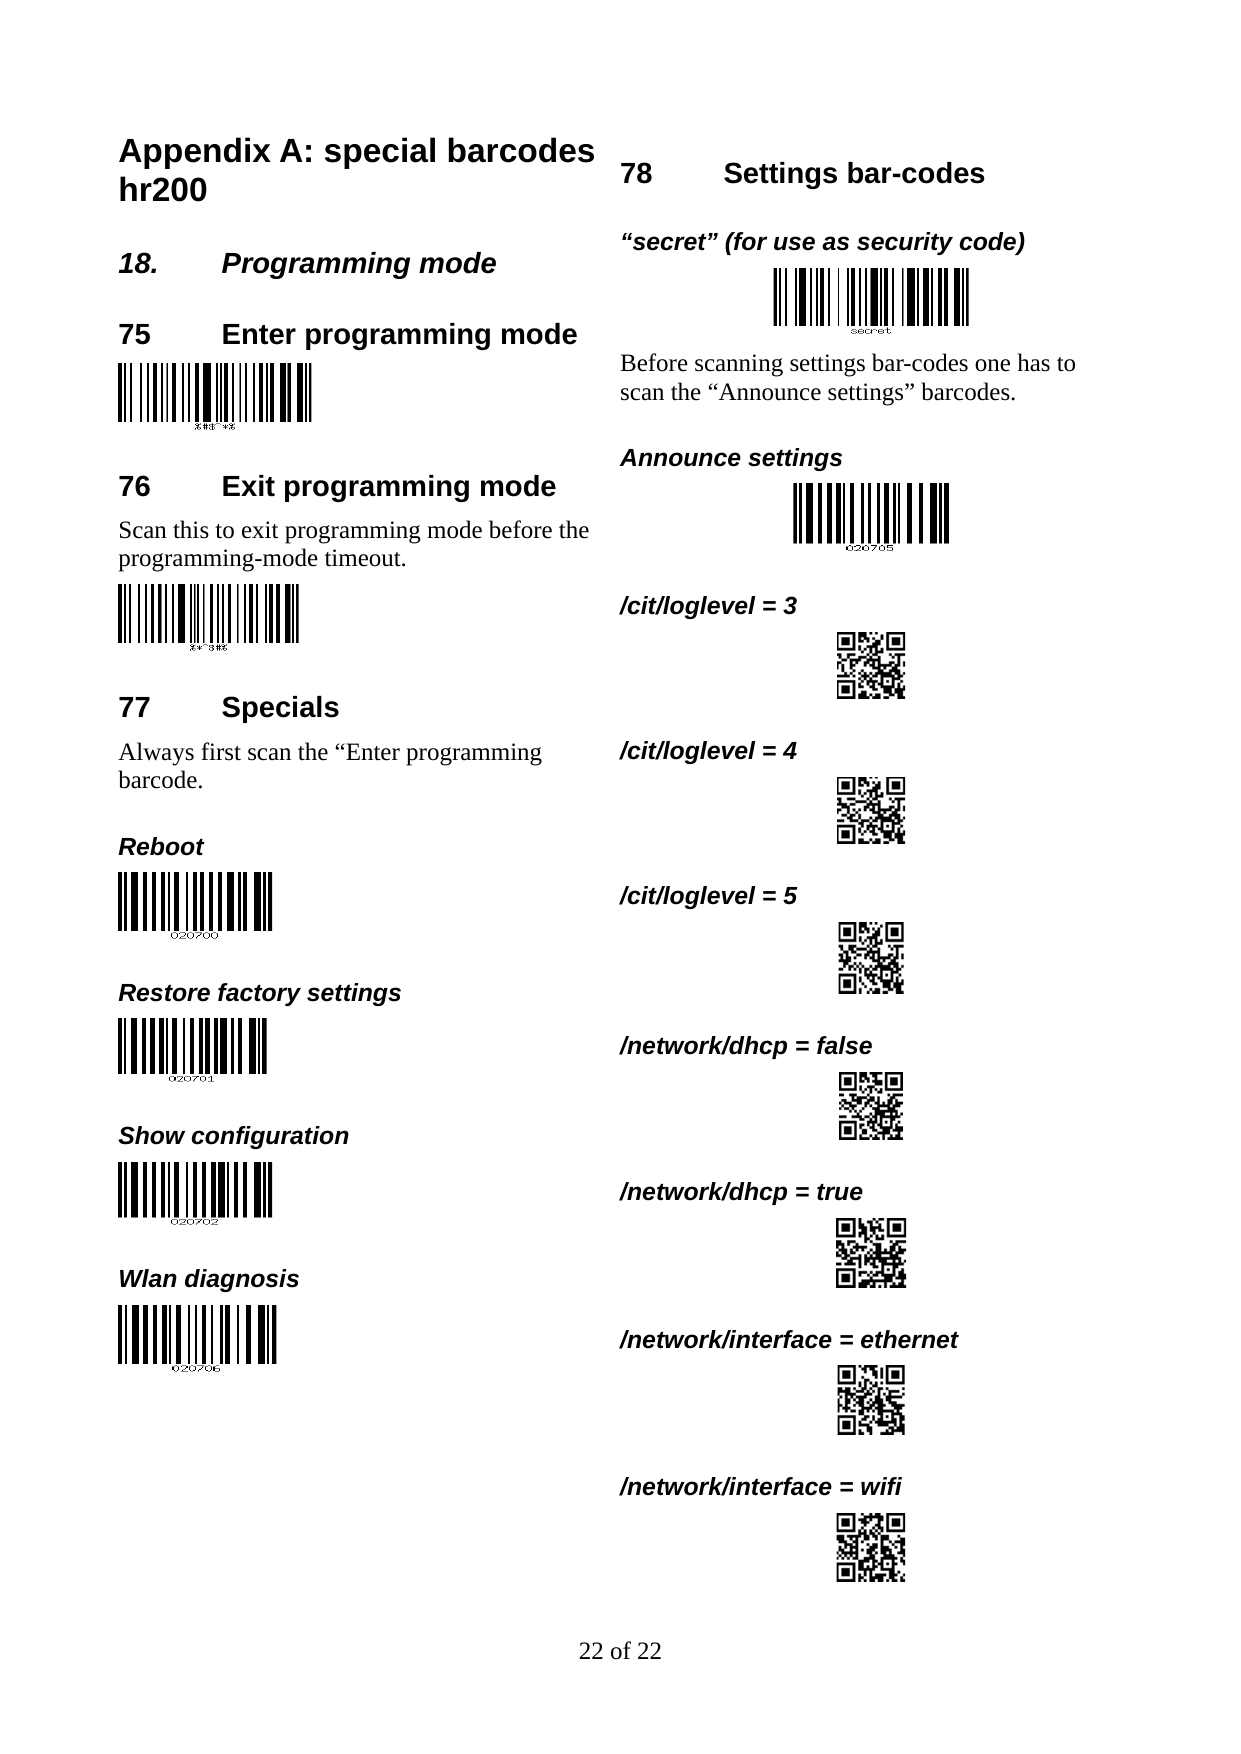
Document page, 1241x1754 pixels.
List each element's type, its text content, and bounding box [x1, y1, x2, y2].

picture [118, 1018, 267, 1084]
subtitle /cit/loglevel = 3 [620, 591, 1122, 620]
picture [118, 584, 299, 653]
subtitle Settings bar-codes [620, 156, 1122, 190]
picture [837, 632, 906, 699]
subtitle /network/interface = ethernet [620, 1325, 1122, 1353]
subtitle Programming mode [118, 246, 620, 279]
subtitle Exit programming mode [118, 469, 620, 502]
subtitle /cit/loglevel = 4 [620, 736, 1122, 764]
picture [773, 268, 969, 336]
subtitle Appendix A: special barcodes hr200 [118, 131, 620, 208]
subtitle /network/dhcp = true [620, 1177, 1122, 1206]
subtitle Reboot [118, 832, 620, 860]
text Scan this to exit programming mode before the programming-mode timeout. [118, 515, 620, 572]
text Always first scan the “Enter programming barcode. [118, 737, 620, 794]
picture [793, 483, 949, 554]
subtitle /network/interface = wifi [620, 1472, 1122, 1501]
picture [837, 1365, 905, 1435]
picture [839, 1072, 903, 1140]
subtitle Enter programming mode [118, 317, 620, 351]
subtitle Restore factory settings [118, 978, 620, 1006]
subtitle Wlan diagnosis [118, 1264, 620, 1293]
subtitle /network/dhcp = false [620, 1031, 1122, 1060]
text Before scanning settings bar-codes one has to scan the “Announce settings” barcodes. [620, 348, 1122, 405]
subtitle Show configuration [118, 1121, 620, 1150]
picture [118, 1162, 273, 1227]
subtitle “secret” (for use as security code) [620, 227, 1122, 256]
subtitle Specials [118, 691, 620, 724]
picture [836, 1218, 907, 1288]
picture [837, 777, 906, 844]
picture [838, 922, 904, 994]
subtitle /cit/loglevel = 5 [620, 881, 1122, 910]
subtitle Announce settings [620, 443, 1122, 471]
picture [118, 1305, 277, 1374]
picture [836, 1513, 906, 1582]
picture [118, 363, 312, 432]
picture [118, 872, 273, 941]
